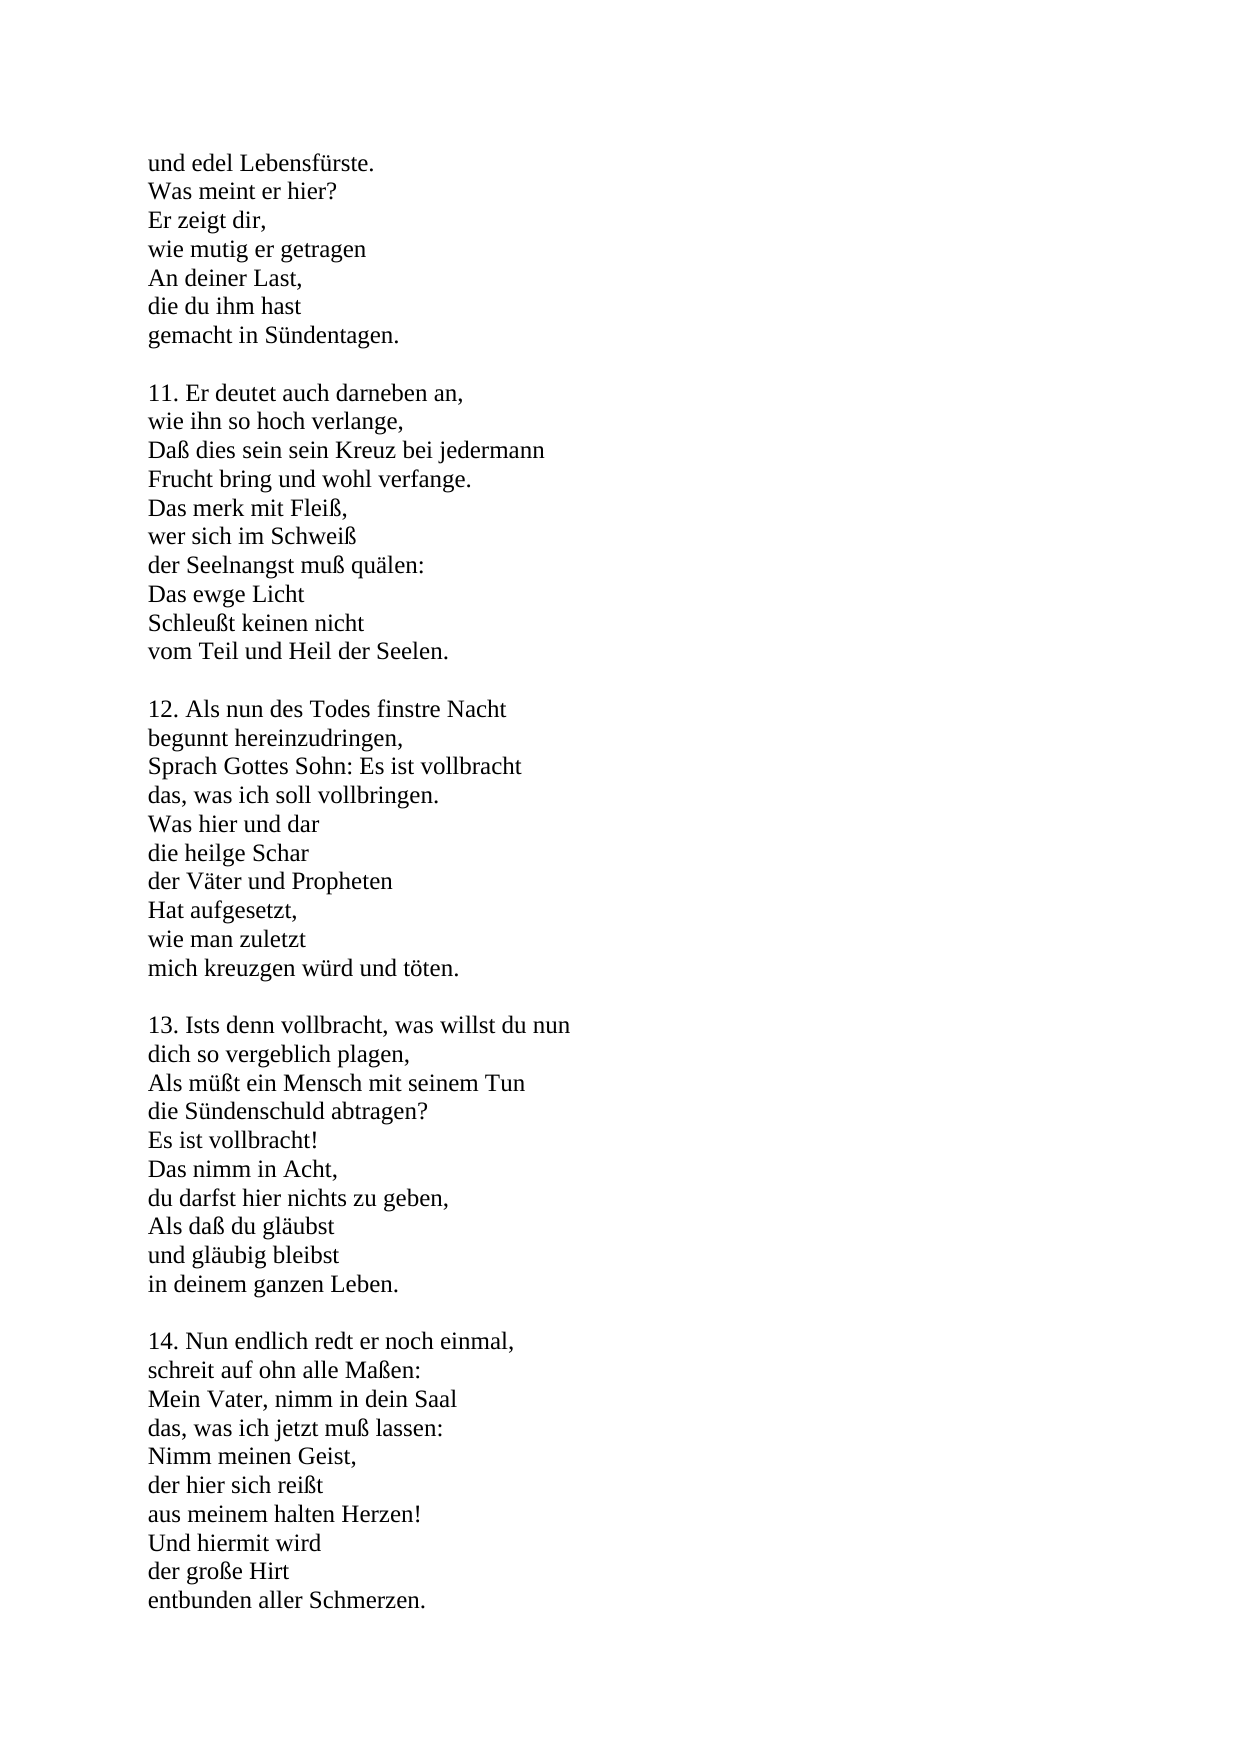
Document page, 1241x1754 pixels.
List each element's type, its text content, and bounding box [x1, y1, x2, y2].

text aus meinem halten Herzen! [148, 1499, 1093, 1528]
text und edel Lebensfürste. [148, 148, 1093, 176]
text Schleußt keinen nicht [148, 608, 1093, 636]
text der hier sich reißt [148, 1470, 1093, 1499]
text Er zeigt dir, [148, 205, 1093, 234]
text 14. Nun endlich redt er noch einmal, [148, 1326, 1093, 1355]
text dich so vergeblich plagen, [148, 1039, 1093, 1068]
text Es ist vollbracht! [148, 1125, 1093, 1154]
text 11. Er deutet auch darneben an, [148, 378, 1093, 406]
text du darfst hier nichts zu geben, [148, 1183, 1093, 1211]
text Als müßt ein Mensch mit seinem Tun [148, 1068, 1093, 1096]
text Daß dies sein sein Kreuz bei jedermann [148, 435, 1093, 464]
text wie ihn so hoch verlange, [148, 406, 1093, 435]
text die du ihm hast [148, 291, 1093, 320]
text 12. Als nun des Todes finstre Nacht [148, 694, 1093, 723]
text wie mutig er getragen [148, 234, 1093, 263]
text 13. Ists denn vollbracht, was willst du nun [148, 1010, 1093, 1039]
text die heilge Schar [148, 838, 1093, 866]
text Das ewge Licht [148, 579, 1093, 608]
text vom Teil und Heil der Seelen. [148, 636, 1093, 665]
text Was hier und dar [148, 809, 1093, 838]
text gemacht in Sündentagen. [148, 320, 1093, 349]
text Und hiermit wird [148, 1528, 1093, 1556]
text An deiner Last, [148, 263, 1093, 291]
text Das nimm in Acht, [148, 1154, 1093, 1183]
text Hat aufgesetzt, [148, 895, 1093, 924]
text der Väter und Propheten [148, 866, 1093, 895]
text wie man zuletzt [148, 924, 1093, 953]
text Frucht bring und wohl verfange. [148, 464, 1093, 493]
text und gläubig bleibst [148, 1240, 1093, 1269]
text in deinem ganzen Leben. [148, 1269, 1093, 1298]
text das, was ich jetzt muß lassen: [148, 1413, 1093, 1441]
text Das merk mit Fleiß, [148, 493, 1093, 521]
text wer sich im Schweiß [148, 521, 1093, 550]
text entbunden aller Schmerzen. [148, 1585, 1093, 1614]
text die Sündenschuld abtragen? [148, 1096, 1093, 1125]
text das, was ich soll vollbringen. [148, 780, 1093, 809]
text der Seelnangst muß quälen: [148, 550, 1093, 579]
text Als daß du gläubst [148, 1211, 1093, 1240]
text schreit auf ohn alle Maßen: [148, 1355, 1093, 1384]
text Mein Vater, nimm in dein Saal [148, 1384, 1093, 1413]
text Nimm meinen Geist, [148, 1441, 1093, 1470]
text begunnt hereinzudringen, [148, 723, 1093, 751]
text mich kreuzgen würd und töten. [148, 953, 1093, 981]
text Sprach Gottes Sohn: Es ist vollbracht [148, 751, 1093, 780]
text Was meint er hier? [148, 176, 1093, 205]
text der große Hirt [148, 1556, 1093, 1585]
